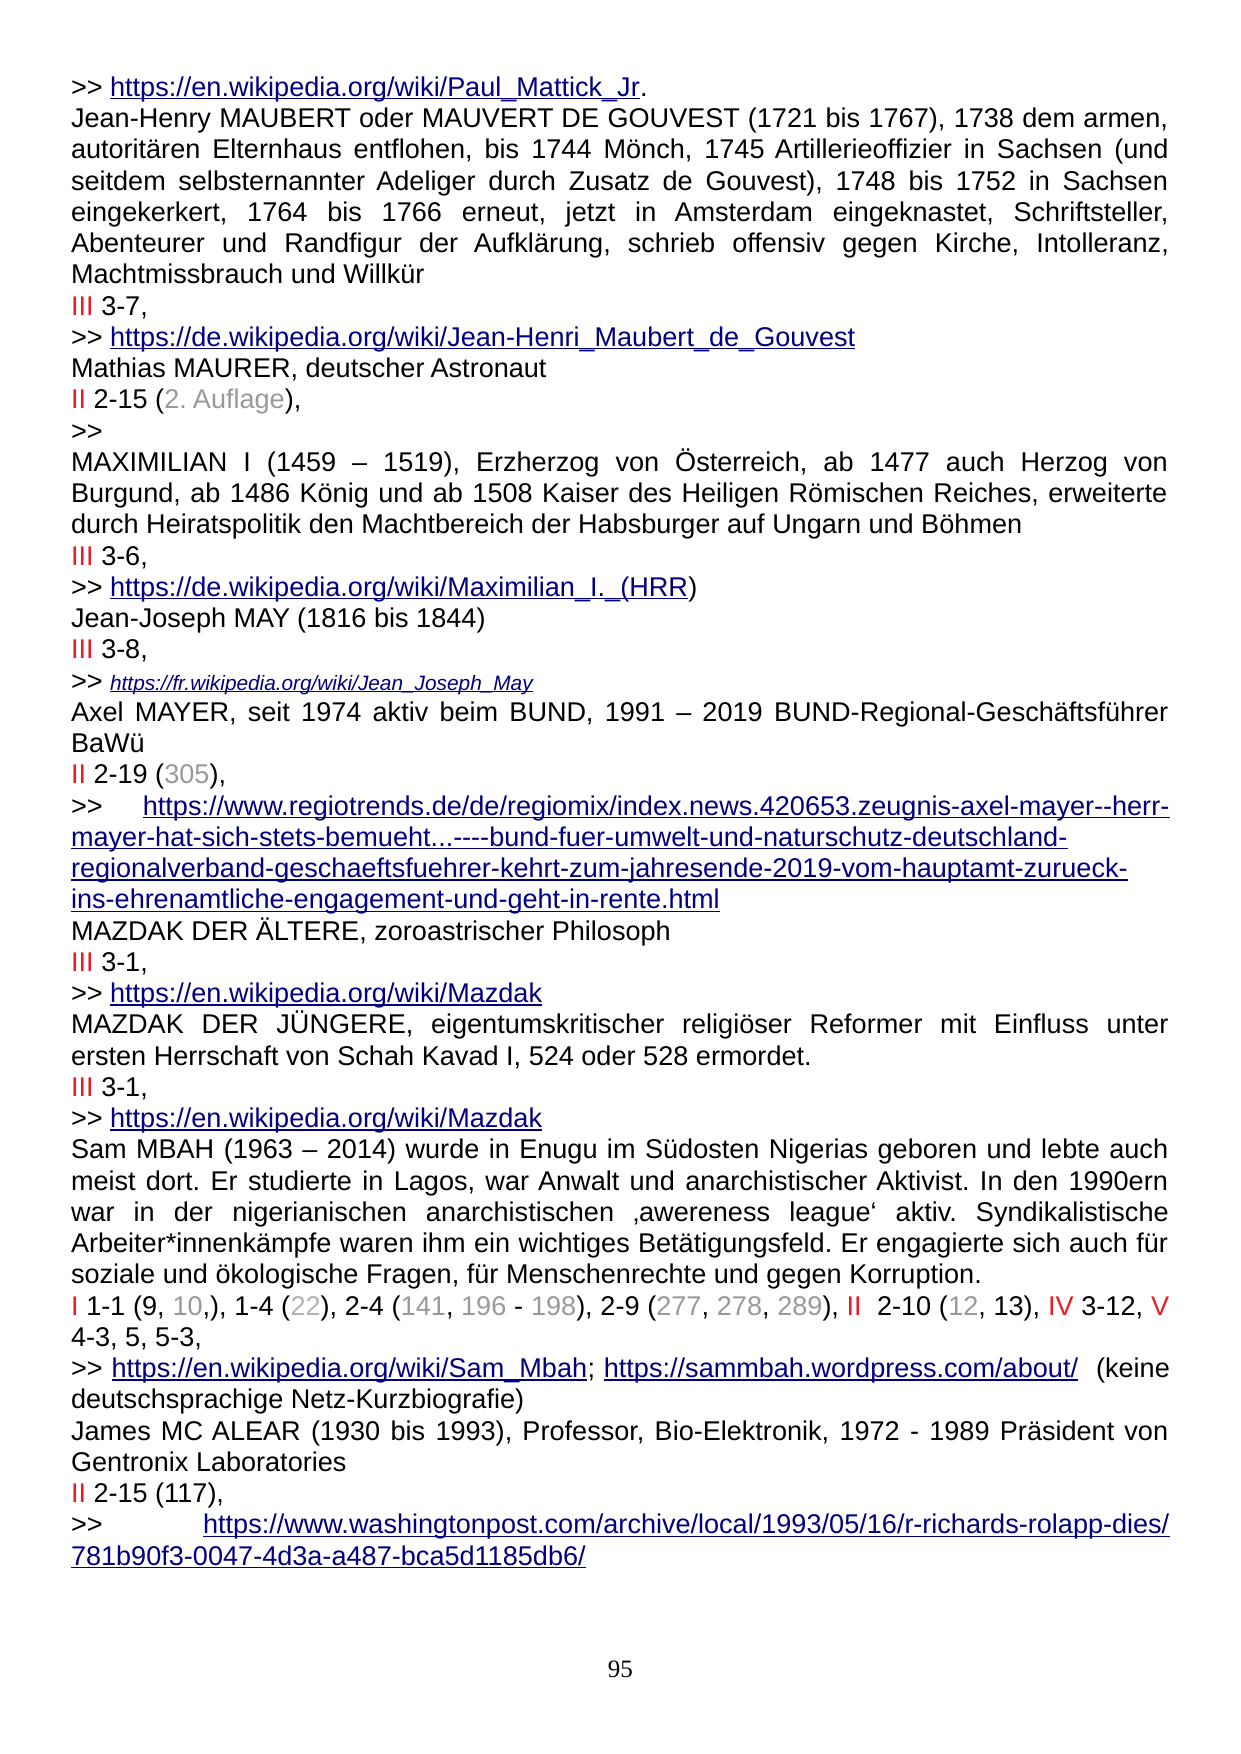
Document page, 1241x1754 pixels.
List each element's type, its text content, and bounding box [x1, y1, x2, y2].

subtitle III 3-8, [71, 633, 1169, 664]
subtitle >> https://en.wikipedia.org/wiki/Paul_Mattick_Jr. [71, 71, 1169, 102]
subtitle James MC ALEAR (1930 bis 1993), Professor, Bio-Elektronik, 1972 - 1989 Präsident von Gentronix Laboratories [71, 1414, 1169, 1477]
subtitle >> https://www.regiotrends.de/de/regiomix/index.news.420653.zeugnis-axel-mayer--herr-mayer-hat-sich-stets-bemueht...----bund-fuer-umwelt-und-naturschutz-deutschland-regionalverband-geschaeftsfuehrer-kehrt-zum-jahresende-2019-vom-hauptamt-zurueck-ins-ehrenamtliche-engagement-und-geht-in-rente.html [71, 789, 1169, 914]
subtitle Mathias MAURER, deutscher Astronaut [71, 352, 1169, 383]
subtitle >> https://en.wikipedia.org/wiki/Mazdak [71, 1102, 1169, 1133]
subtitle MAZDAK DER JÜNGERE, eigentumskritischer religiöser Reformer mit Einfluss unter ersten Herrschaft von Schah Kavad I, 524 oder 528 ermordet. [71, 1008, 1169, 1071]
subtitle Jean-Joseph MAY (1816 bis 1844) [71, 602, 1169, 633]
subtitle MAZDAK DER ÄLTERE, zoroastrischer Philosoph [71, 914, 1169, 946]
subtitle II 2-19 (305), [71, 758, 1169, 789]
subtitle III 3-1, [71, 946, 1169, 977]
subtitle >> https://www.washingtonpost.com/archive/local/1993/05/16/r-richards-rolapp-dies/781b90f3-0047-4d3a-a487-bca5d1185db6/ [71, 1508, 1169, 1571]
subtitle Jean-Henry MAUBERT oder MAUVERT DE GOUVEST (1721 bis 1767), 1738 dem armen, autoritären Elternhaus entflohen, bis 1744 Mönch, 1745 Artillerieoffizier in Sachsen (und seitdem selbsternannter Adeliger durch Zusatz de Gouvest), 1748 bis 1752 in Sachsen eingekerkert, 1764 bis 1766 erneut, jetzt in Amsterdam eingeknastet, Schriftsteller, Abenteurer und Randfigur der Aufklärung, schrieb offensiv gegen Kirche, Intolleranz, Machtmissbrauch und Willkür [71, 102, 1169, 289]
subtitle I 1-1 (9, 10,), 1-4 (22), 2-4 (141, 196 - 198), 2-9 (277, 278, 289), II 2-10 (12, 13), IV 3-12, V 4-3, 5, 5-3, [71, 1289, 1169, 1352]
subtitle Axel MAYER, seit 1974 aktiv beim BUND, 1991 – 2019 BUND-Regional-Geschäftsführer BaWü [71, 696, 1169, 758]
subtitle MAXIMILIAN I (1459 – 1519), Erzherzog von Österreich, ab 1477 auch Herzog von Burgund, ab 1486 König und ab 1508 Kaiser des Heiligen Römischen Reiches, erweiterte durch Heiratspolitik den Machtbereich der Habsburger auf Ungarn und Böhmen [71, 446, 1169, 539]
subtitle >> https://en.wikipedia.org/wiki/Mazdak [71, 977, 1169, 1008]
subtitle II 2-15 (2. Auflage), [71, 383, 1169, 414]
subtitle >> https://de.wikipedia.org/wiki/Jean-Henri_Maubert_de_Gouvest [71, 321, 1169, 352]
subtitle III 3-6, [71, 539, 1169, 571]
subtitle II 2-15 (117), [71, 1477, 1169, 1508]
subtitle III 3-1, [71, 1071, 1169, 1102]
subtitle >> https://fr.wikipedia.org/wiki/Jean_Joseph_May [71, 664, 1169, 696]
subtitle >> https://de.wikipedia.org/wiki/Maximilian_I._(HRR) [71, 571, 1169, 602]
subtitle >> https://en.wikipedia.org/wiki/Sam_Mbah; https://sammbah.wordpress.com/about/ (keine deutschsprachige Netz-Kurzbiografie) [71, 1352, 1169, 1414]
subtitle >> [71, 414, 1169, 446]
subtitle III 3-7, [71, 289, 1169, 321]
subtitle Sam MBAH (1963 – 2014) wurde in Enugu im Südosten Nigerias geboren und lebte auch meist dort. Er studierte in Lagos, war Anwalt und anarchistischer Aktivist. In den 1990ern war in der nigerianischen anarchistischen ‚awereness league‘ aktiv. Syndikalistische Arbeiter*innenkämpfe waren ihm ein wichtiges Betätigungsfeld. Er engagierte sich auch für soziale und ökologische Fragen, für Menschenrechte und gegen Korruption. [71, 1133, 1169, 1289]
